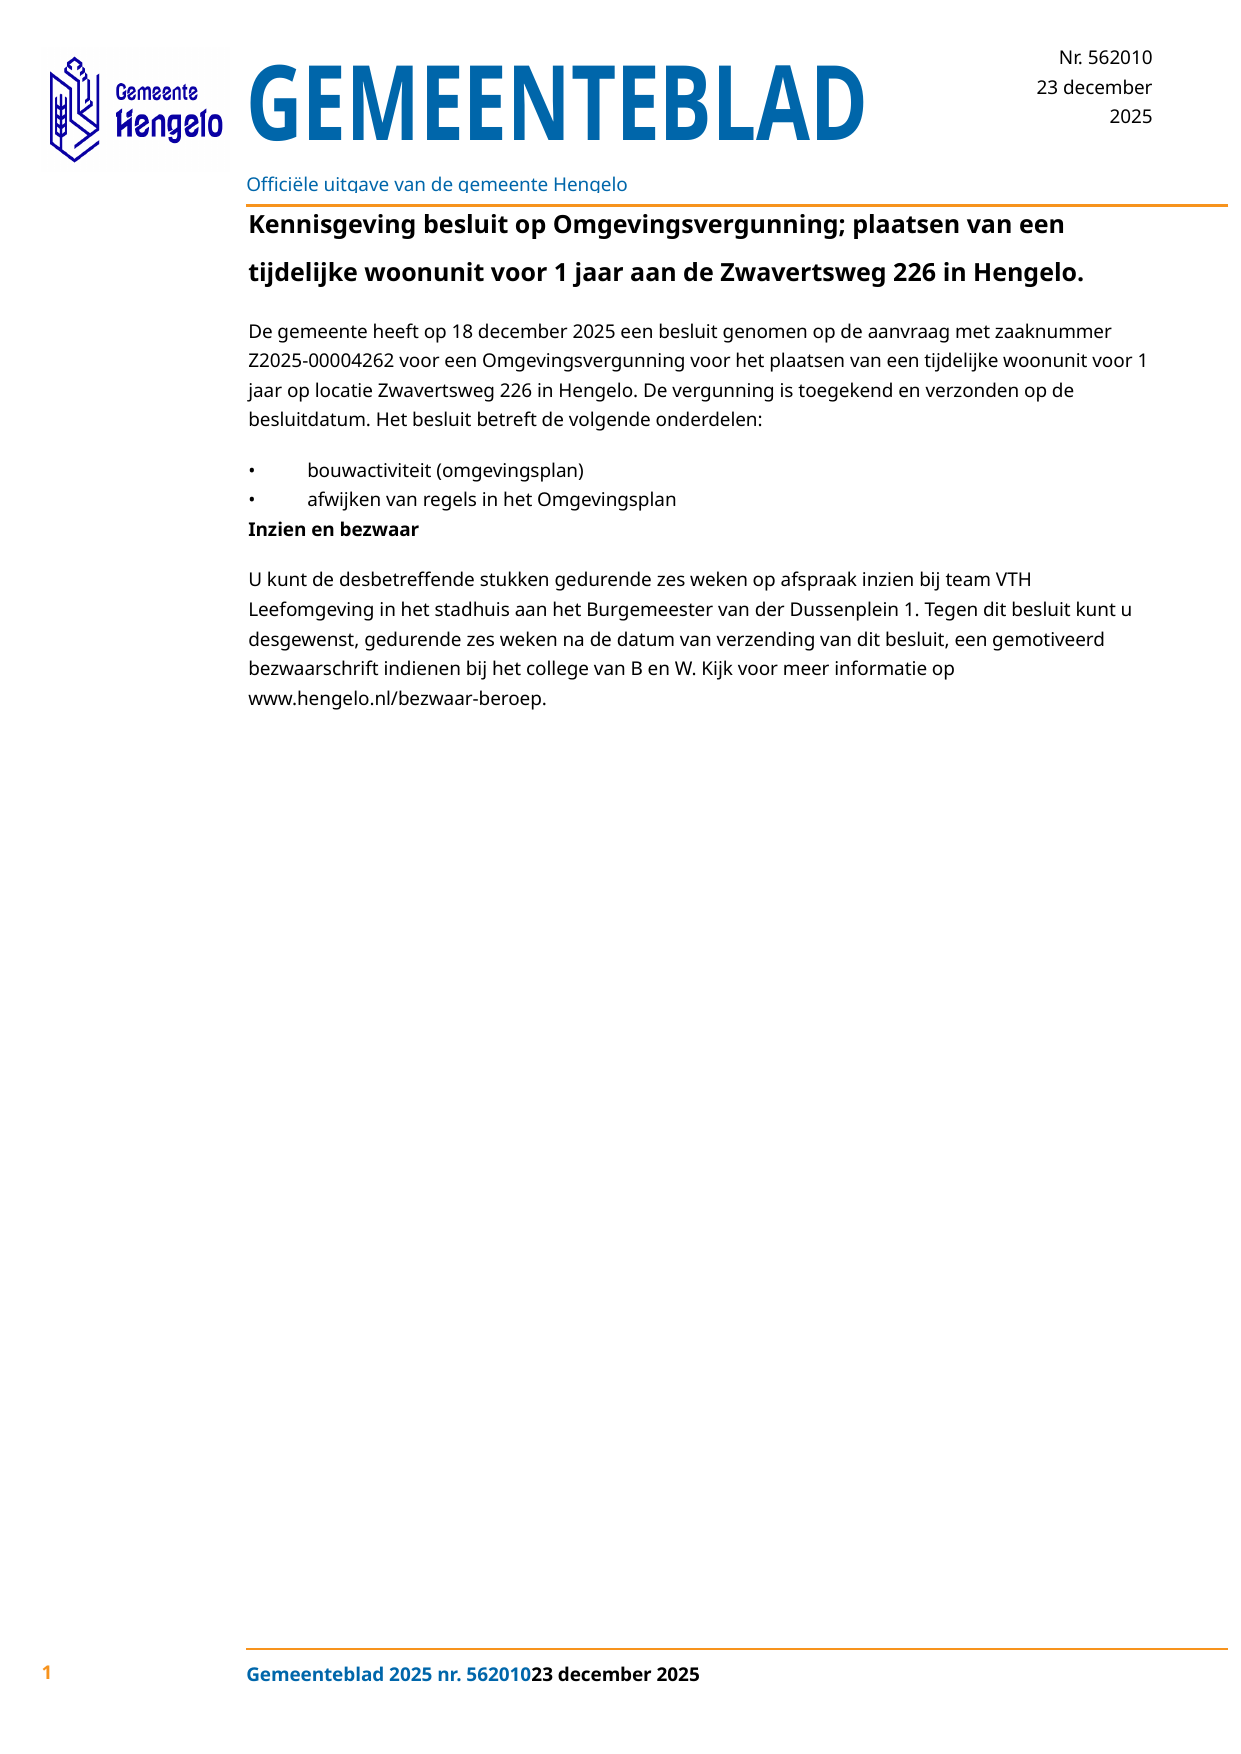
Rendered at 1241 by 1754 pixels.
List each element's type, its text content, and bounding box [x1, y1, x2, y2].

text Inzien en bezwaar [248, 516, 1152, 542]
text U kunt de desbetreffende stukken gedurende zes weken op afspraak inzien bij team VTH Leefomgeving in het stadhuis aan het Burgemeester van der Dussenplein 1. Tegen dit besluit kunt u desgewenst, gedurende zes weken na de datum van verzending van dit besluit, een gemotiveerd bezwaarschrift indienen bij het college van B en W. Kijk voor meer informatie op www.hengelo.nl/bezwaar-beroep. [248, 567, 1152, 711]
list bouwactiviteit (omgevingsplan) [248, 457, 1152, 483]
text Kennisgeving besluit op Omgevingsvergunning; plaatsen van een tijdelijke woonunit voor 1 jaar aan de Zwavertsweg 226 in Hengelo. [248, 207, 1152, 288]
list afwijken van regels in het Omgevingsplan [248, 487, 1152, 512]
text De gemeente heeft op 18 december 2025 een besluit genomen op de aanvraag met zaaknummer Z2025-00004262 voor een Omgevingsvergunning voor het plaatsen van een tijdelijke woonunit voor 1 jaar op locatie Zwavertsweg 226 in Hengelo. De vergunning is toegekend en verzonden op de besluitdatum. Het besluit betreft de volgende onderdelen: [248, 318, 1152, 432]
picture [41, 47, 231, 172]
